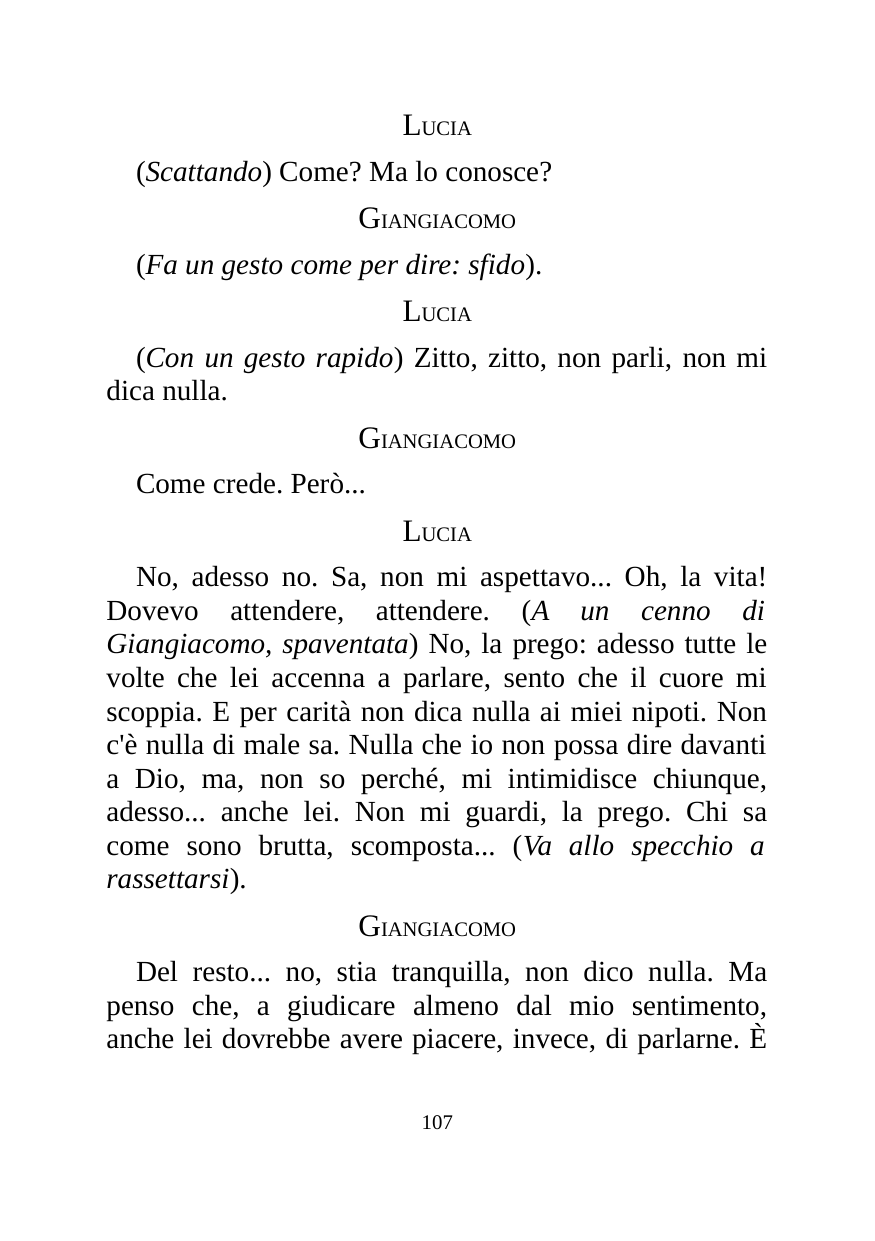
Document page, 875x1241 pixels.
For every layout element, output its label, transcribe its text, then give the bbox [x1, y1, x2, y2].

text Lucia [106, 512, 768, 548]
text Come crede. Però... [106, 467, 768, 500]
text Lucia [106, 106, 768, 142]
text (Scattando) Come? Ma lo conosce? [106, 154, 768, 187]
text Giangiacomo [106, 907, 768, 943]
text Giangiacomo [106, 199, 768, 235]
text (Con un gesto rapido) Zitto, zitto, non parli, non mi dica nulla. [106, 340, 768, 407]
text Giangiacomo [106, 419, 768, 455]
text Del resto... no, stia tranquilla, non dico nulla. Ma penso che, a giudicare almeno dal mio sentimento, anche lei dovrebbe avere piacere, invece, di parlarne. È [106, 954, 768, 1055]
text Lucia [106, 292, 768, 328]
text No, adesso no. Sa, non mi aspettavo... Oh, la vita! Dovevo attendere, attendere. (A un cenno di Giangiacomo, spaventata) No, la prego: adesso tutte le volte che lei accenna a parlare, sento che il cuore mi scoppia. E per carità non dica nulla ai miei nipoti. Non c'è nulla di male sa. Nulla che io non possa dire davanti a Dio, ma, non so perché, mi intimidisce chiunque, adesso... anche lei. Non mi guardi, la prego. Chi sa come sono brutta, scomposta... (Va allo specchio a rassettarsi). [106, 559, 768, 895]
text (Fa un gesto come per dire: sfido). [106, 247, 768, 281]
